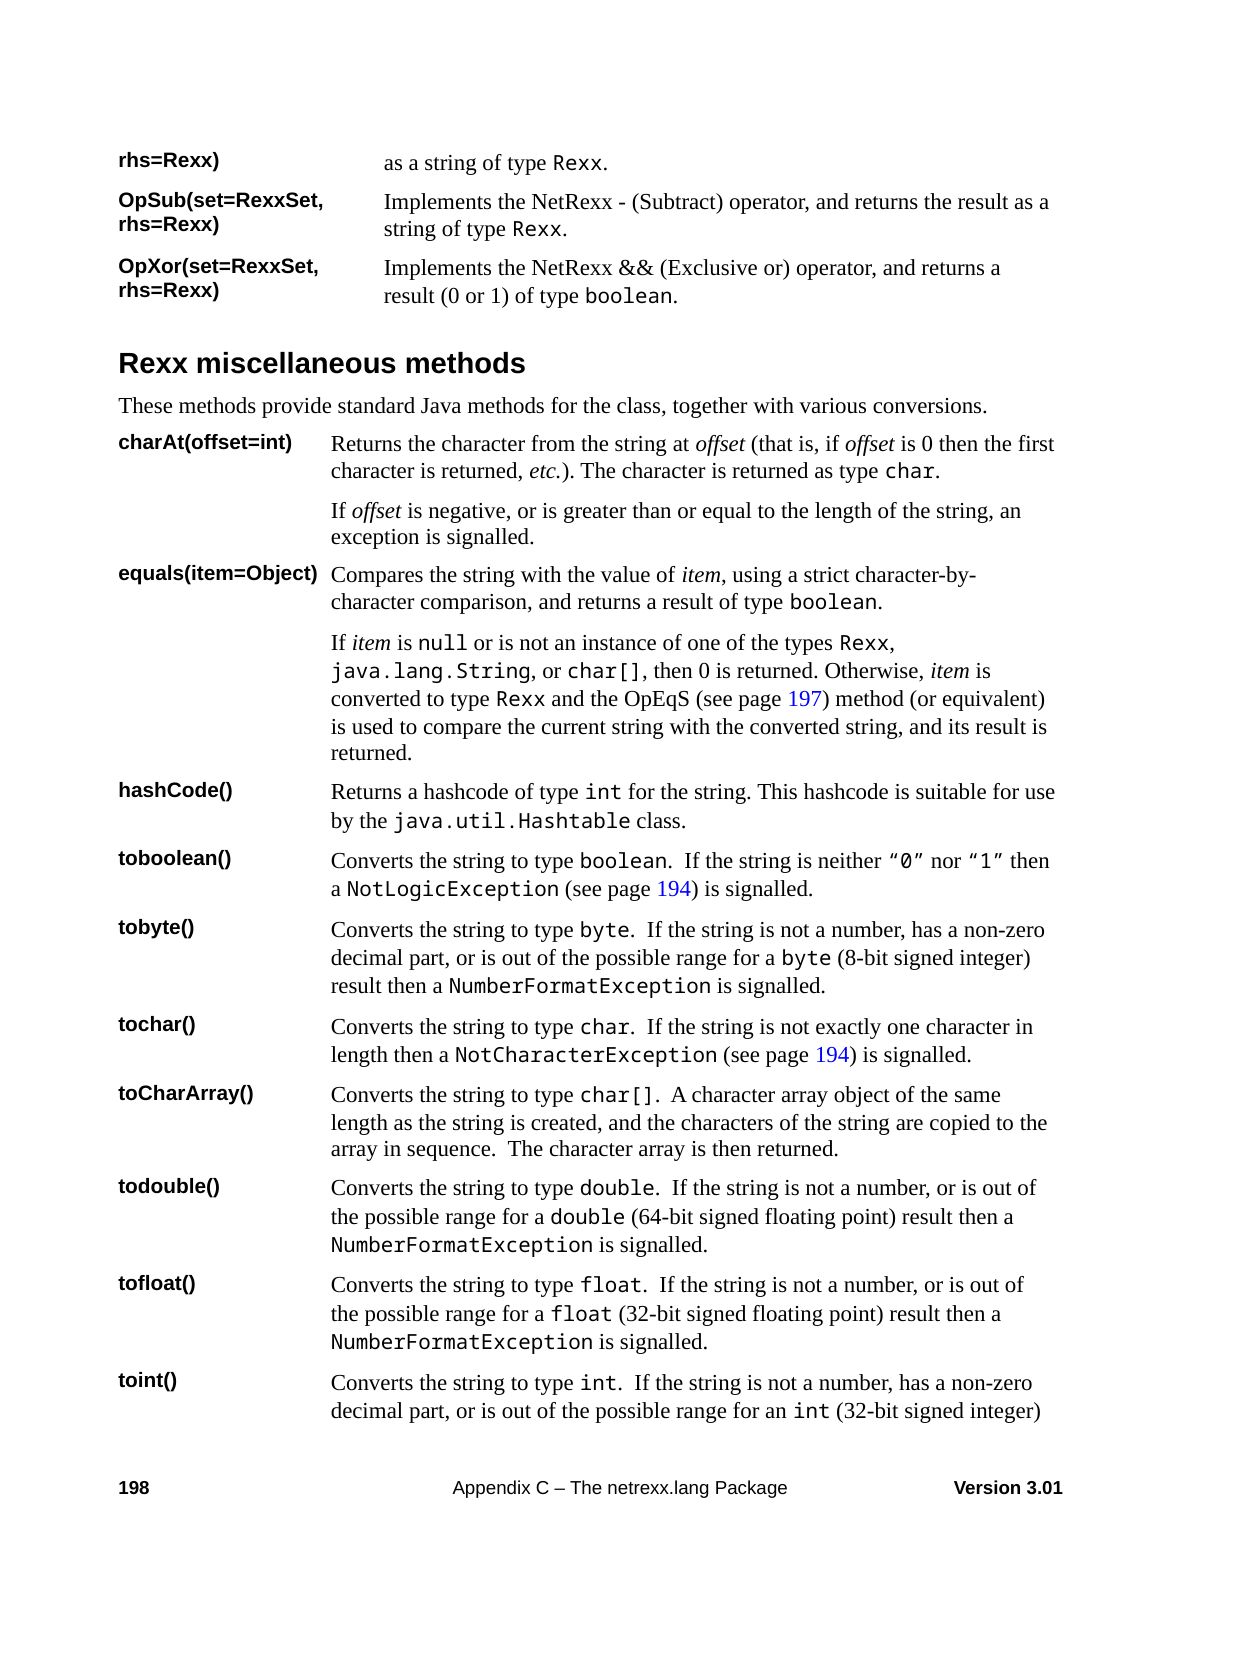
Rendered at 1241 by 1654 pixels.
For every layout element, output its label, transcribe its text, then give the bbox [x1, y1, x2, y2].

table_cell as a string of type Rexx. [384, 148, 1063, 188]
text These methods provide standard Java methods for the class, together with various conversions. [118, 392, 1063, 418]
table_cell OpXor(set=RexxSet, rhs=Rexx) [118, 254, 384, 321]
table_cell todouble() [118, 1174, 331, 1271]
table_cell Implements the NetRexx && (Exclusive or) operator, and returns a result (0 or 1) of type boolean. [384, 254, 1063, 321]
table_cell toCharArray() [118, 1081, 331, 1173]
table_cell toint() [118, 1368, 331, 1424]
table_cell Returns a hashcode of type int for the string. This hashcode is suitable for use by the java.util.Hashtable class. [331, 778, 1063, 846]
table_cell toboolean() [118, 846, 331, 915]
table_cell Converts the string to type boolean. If the string is neither “0” nor “1” then a NotLogicException (see page 184) is signalled. [331, 846, 1063, 915]
table_cell Converts the string to type float. If the string is not a number, or is out of the possible range for a float (32-bit signed floating point) result then a NumberFormatException is signalled. [331, 1271, 1063, 1368]
table_cell tobyte() [118, 915, 331, 1012]
table_cell Converts the string to type byte. If the string is not a number, has a non-zero decimal part, or is out of the possible range for a byte (8-bit signed integer) result then a NumberFormatException is signalled. [331, 915, 1063, 1012]
table_cell OpSub(set=RexxSet, rhs=Rexx) [118, 188, 384, 254]
table_cell equals(item=Object) [118, 561, 331, 777]
table_cell Converts the string to type char[]. A character array object of the same length as the string is created, and the characters of the string are copied to the array in sequence. The character array is then returned. [331, 1081, 1063, 1173]
table_cell Compares the string with the value of item, using a strict character-by-character comparison, and returns a result of type boolean. If item is null or is not an instance of one of the types Rexx, java.lang.String, or char[], then 0 is returned. Otherwise, item is converted to type Rexx and the OpEqS (see page 187) method (or equivalent) is used to compare the current string with the converted string, and its result is returned. [331, 561, 1063, 777]
table_cell tochar() [118, 1012, 331, 1081]
table_header charAt(offset=int) [118, 430, 331, 561]
table_cell tofloat() [118, 1271, 331, 1368]
table_cell hashCode() [118, 778, 331, 846]
table_cell Converts the string to type double. If the string is not a number, or is out of the possible range for a double (64-bit signed floating point) result then a NumberFormatException is signalled. [331, 1174, 1063, 1271]
table_cell rhs=Rexx) [118, 148, 384, 188]
table_cell Converts the string to type int. If the string is not a number, has a non-zero decimal part, or is out of the possible range for an int (32-bit signed integer) [331, 1368, 1063, 1424]
table_header Returns the character from the string at offset (that is, if offset is 0 then the first character is returned, etc.). The character is returned as type char. If offset is negative, or is greater than or equal to the length of the string, an exception is signalled. [331, 430, 1063, 561]
table_cell Implements the NetRexx - (Subtract) operator, and returns the result as a string of type Rexx. [384, 188, 1063, 254]
table_cell Converts the string to type char. If the string is not exactly one character in length then a NotCharacterException (see page 184) is signalled. [331, 1012, 1063, 1081]
subtitle Rexx miscellaneous methods [118, 346, 1063, 379]
